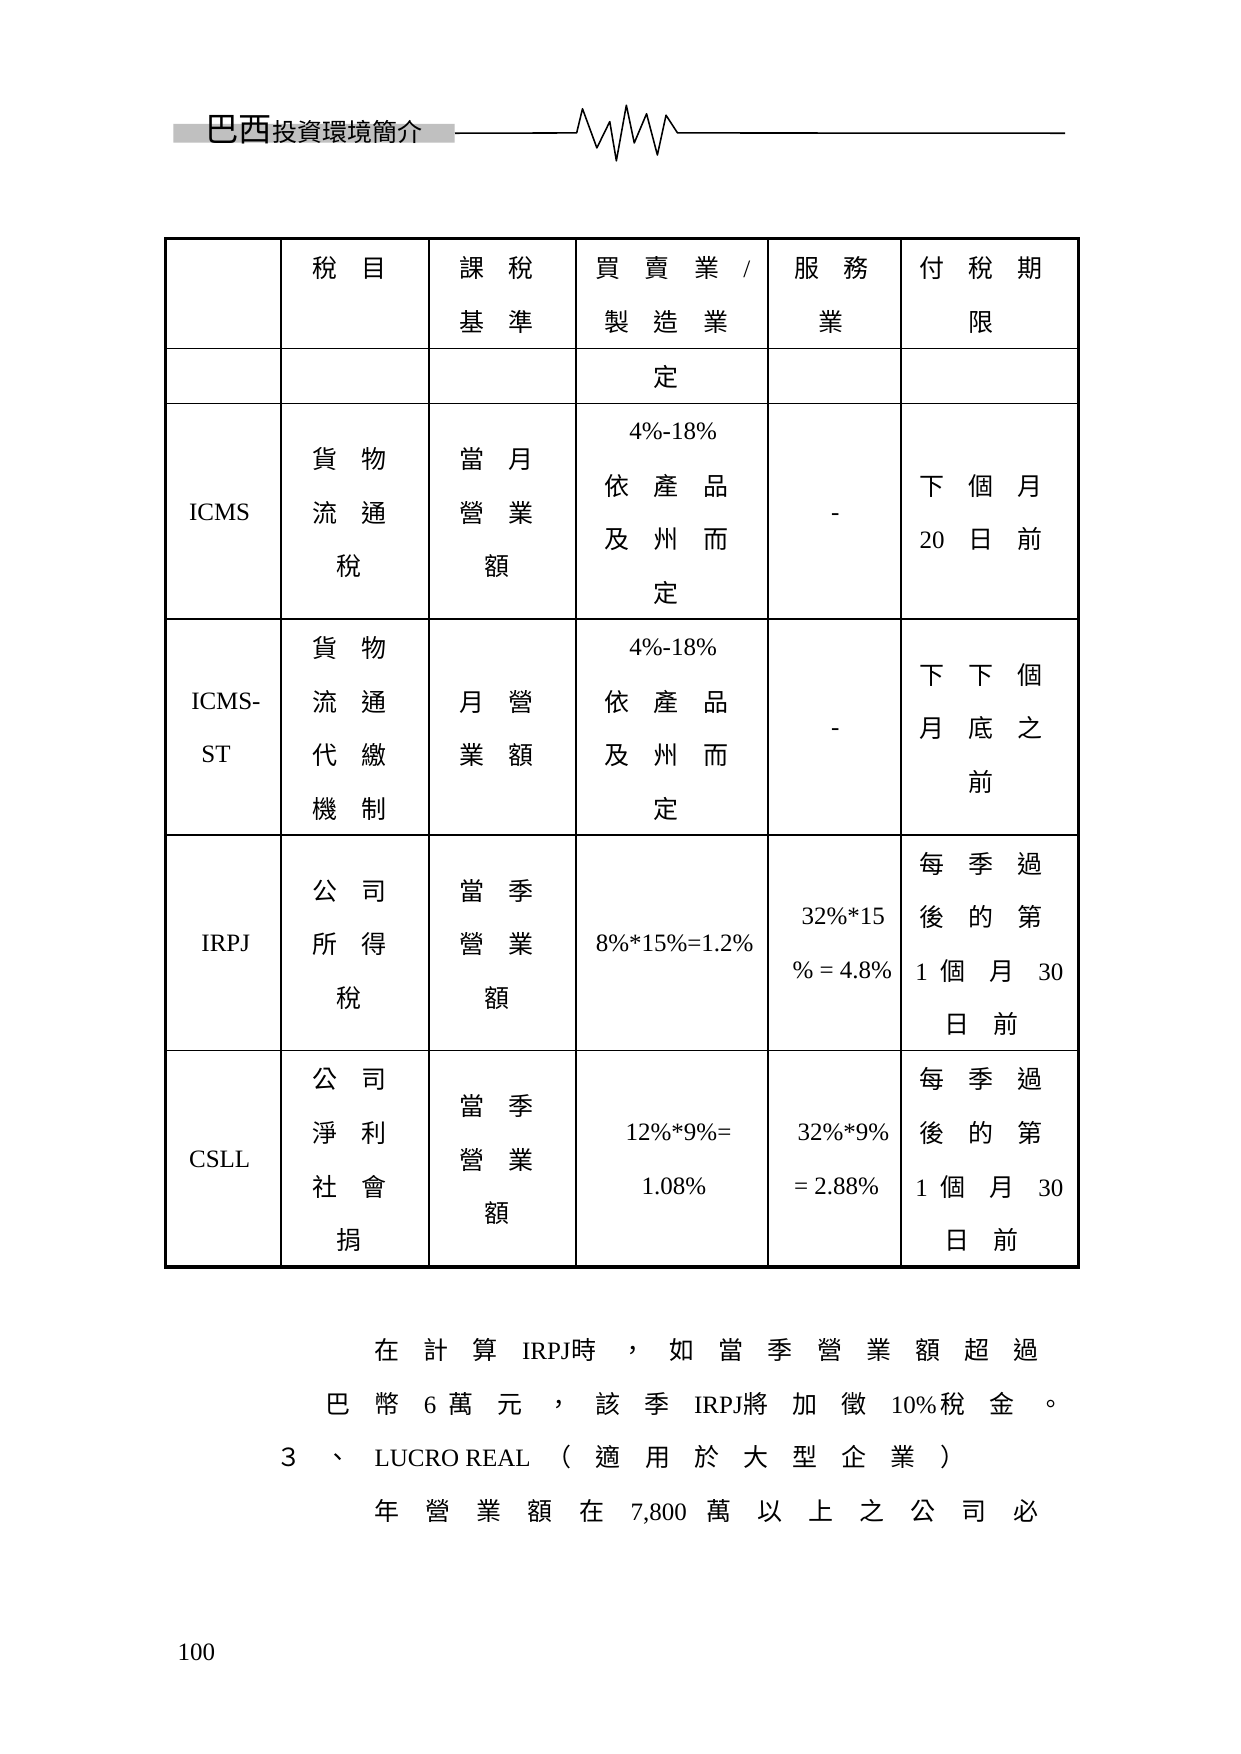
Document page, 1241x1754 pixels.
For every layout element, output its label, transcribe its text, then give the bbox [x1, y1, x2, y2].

table_header 稅目 [282, 240, 428, 347]
table_cell 每季過後的第1個月30日前 [902, 836, 1077, 1050]
table_cell IRPJ [167, 836, 280, 1050]
table_header 服務業 [769, 240, 900, 347]
table_cell 下下個月底之前 [902, 620, 1077, 834]
table_cell 12%*9%= 1.08% [577, 1051, 767, 1265]
table_cell - [769, 620, 900, 834]
table_cell 當月營業額 [430, 404, 575, 618]
table_cell 32%*15% = 4.8% [769, 836, 900, 1050]
table_cell 當季營業額 [430, 1051, 575, 1265]
table_cell 每季過後的第1個月30日前 [902, 1051, 1077, 1265]
table_cell 月營業額 [430, 620, 575, 834]
table_cell 貨物流通代繳機制 [282, 620, 428, 834]
table_cell 公司淨利社會捐 [282, 1051, 428, 1265]
table_cell 4%-18% 依產品及州而定 [577, 620, 767, 834]
table_cell [902, 349, 1077, 402]
table_cell 定 [577, 349, 767, 402]
table_cell ICMS-ST [167, 620, 280, 834]
table_cell 下個月20日前 [902, 404, 1077, 618]
table_cell 32%*9%= 2.88% [769, 1051, 900, 1265]
table_cell CSLL [167, 1051, 280, 1265]
table_header 付稅期限 [902, 240, 1077, 347]
table_cell [167, 349, 280, 402]
table_header 買賣業/製造業 [577, 240, 767, 347]
table_header 課稅基準 [430, 240, 575, 347]
table_cell [430, 349, 575, 402]
table_cell ICMS [167, 404, 280, 618]
table_cell [282, 349, 428, 402]
table_cell 公司所得稅 [282, 836, 428, 1050]
text 在計算IRPJ時，如當季營業額超過巴幣6萬元，該季IRPJ將加徵10%稅金。 [325, 1322, 1063, 1429]
table_cell 8%*15%=1.2% [577, 836, 767, 1050]
table_cell 貨物流通稅 [282, 404, 428, 618]
table_cell - [769, 349, 900, 402]
table_cell 4%-18% 依產品及州而定 [577, 404, 767, 618]
text ３、LUCRO REAL（適用於大型企業） [276, 1429, 1063, 1483]
text 年營業額在7,800萬以上之公司必 [325, 1483, 1063, 1536]
table_cell - [769, 404, 900, 618]
table_header [167, 240, 280, 347]
table_cell 當季營業額 [430, 836, 575, 1050]
